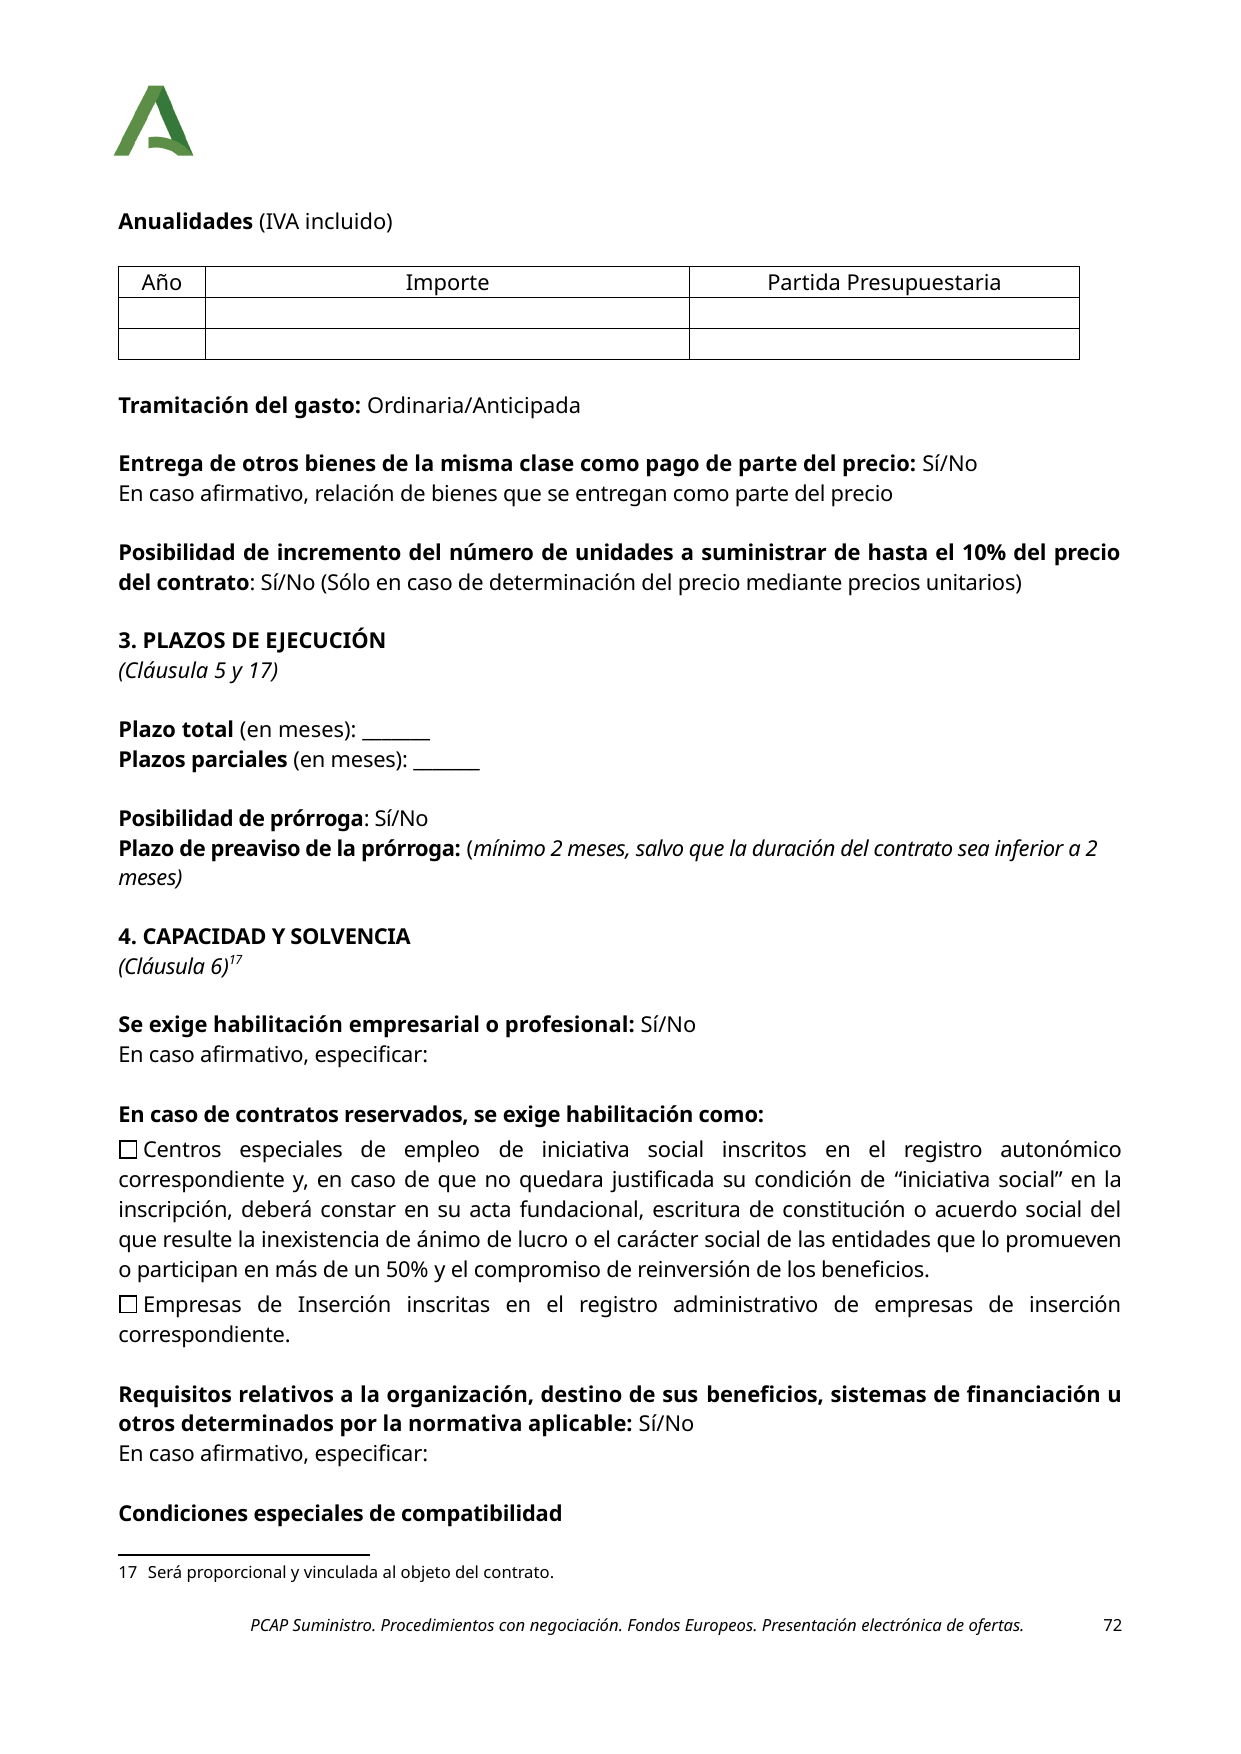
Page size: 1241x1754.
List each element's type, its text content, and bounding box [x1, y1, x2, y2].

text Centros especiales de empleo de iniciativa social inscritos en el registro autonómico correspondiente y, en caso de que no quedara justificada su condición de “iniciativa social” en la inscripción, deberá constar en su acta fundacional, escritura de constitución o acuerdo social del que resulte la inexistencia de ánimo de lucro o el carácter social de las entidades que lo promueven o participan en más de un 50% y el compromiso de reinversión de los beneficios. [118, 1134, 1122, 1283]
text 3. PLAZOS DE EJECUCIÓN [118, 625, 1122, 655]
table_cell [119, 298, 205, 328]
table_cell [206, 298, 689, 328]
table_cell [119, 329, 205, 359]
text Requisitos relativos a la organización, destino de sus beneficios, sistemas de financiación u otros determinados por la normativa aplicable: Sí/No [118, 1379, 1122, 1438]
text Plazos parciales (en meses): _______ [118, 744, 1122, 774]
text En caso afirmativo, especificar: [118, 1438, 1122, 1468]
table_header Año [119, 267, 205, 297]
text Plazo de preaviso de la prórroga: (mínimo 2 meses, salvo que la duración del contrato sea inferior a 2 meses) [118, 833, 1122, 892]
text En caso afirmativo, especificar: [118, 1039, 1122, 1069]
table_cell [690, 329, 1079, 359]
text En caso afirmativo, relación de bienes que se entregan como parte del precio [118, 478, 1122, 508]
text Condiciones especiales de compatibilidad [118, 1498, 1122, 1528]
text Será proporcional y vinculada al objeto del contrato. [118, 1561, 1122, 1584]
text 4. CAPACIDAD Y SOLVENCIA [118, 921, 1122, 951]
text En caso de contratos reservados, se exige habilitación como: [118, 1099, 1122, 1128]
text Empresas de Inserción inscritas en el registro administrativo de empresas de inserción correspondiente. [118, 1289, 1122, 1349]
text (Cláusula 5 y 17) [118, 655, 1122, 685]
text Tramitación del gasto: Ordinaria/Anticipada [118, 390, 1122, 420]
table_cell [206, 329, 689, 359]
text Anualidades (IVA incluido) [118, 206, 1122, 236]
text Plazo total (en meses): _______ [118, 714, 1122, 744]
text Posibilidad de incremento del número de unidades a suministrar de hasta el 10% del precio del contrato: Sí/No (Sólo en caso de determinación del precio mediante precios unitarios) [118, 537, 1122, 596]
text Posibilidad de prórroga: Sí/No [118, 803, 1122, 833]
picture [109, 81, 198, 160]
text Entrega de otros bienes de la misma clase como pago de parte del precio: Sí/No [118, 448, 1122, 478]
table_header Partida Presupuestaria [690, 267, 1079, 297]
table_cell [690, 298, 1079, 328]
text Se exige habilitación empresarial o profesional: Sí/No [118, 1009, 1122, 1039]
text (Cláusula 6) [118, 951, 1122, 981]
table_header Importe [206, 267, 689, 297]
